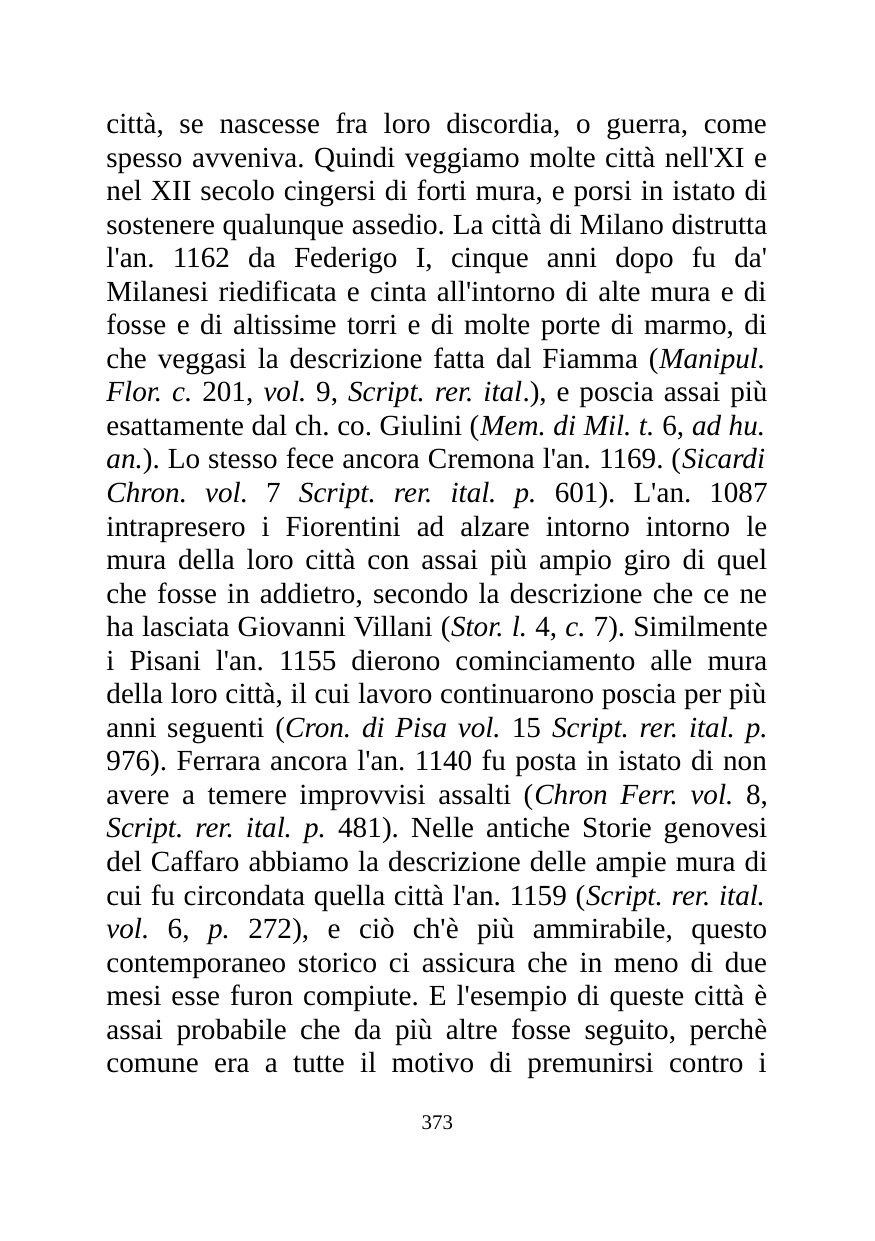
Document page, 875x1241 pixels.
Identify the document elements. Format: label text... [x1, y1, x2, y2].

text città, se nascesse fra loro discordia, o guerra, come spesso avveniva. Quindi veggiamo molte città nell'XI e nel XII secolo cingersi di forti mura, e porsi in istato di sostenere qualunque assedio. La città di Milano distrutta l'an. 1162 da Federigo I, cinque anni dopo fu da' Milanesi riedificata e cinta all'intorno di alte mura e di fosse e di altissime torri e di molte porte di marmo, di che veggasi la descrizione fatta dal Fiamma (Manipul. Flor. c. 201, vol. 9, Script. rer. ital.), e poscia assai più esattamente dal ch. co. Giulini (Mem. di Mil. t. 6, ad hu. an.). Lo stesso fece ancora Cremona l'an. 1169. (Sicardi Chron. vol. 7 Script. rer. ital. p. 601). L'an. 1087 intrapresero i Fiorentini ad alzare intorno intorno le mura della loro città con assai più ampio giro di quel che fosse in addietro, secondo la descrizione che ce ne ha lasciata Giovanni Villani (Stor. l. 4, c. 7). Similmente i Pisani l'an. 1155 dierono cominciamento alle mura della loro città, il cui lavoro continuarono poscia per più anni seguenti (Cron. di Pisa vol. 15 Script. rer. ital. p. 976). Ferrara ancora l'an. 1140 fu posta in istato di non avere a temere improvvisi assalti (Chron Ferr. vol. 8, Script. rer. ital. p. 481). Nelle antiche Storie genovesi del Caffaro abbiamo la descrizione delle ampie mura di cui fu circondata quella città l'an. 1159 (Script. rer. ital. vol. 6, p. 272), e ciò ch'è più ammirabile, questo contemporaneo storico ci assicura che in meno di due mesi esse furon compiute. E l'esempio di queste città è assai probabile che da più altre fosse seguito, perchè comune era a tutte il motivo di premunirsi contro i [106, 106, 768, 1079]
